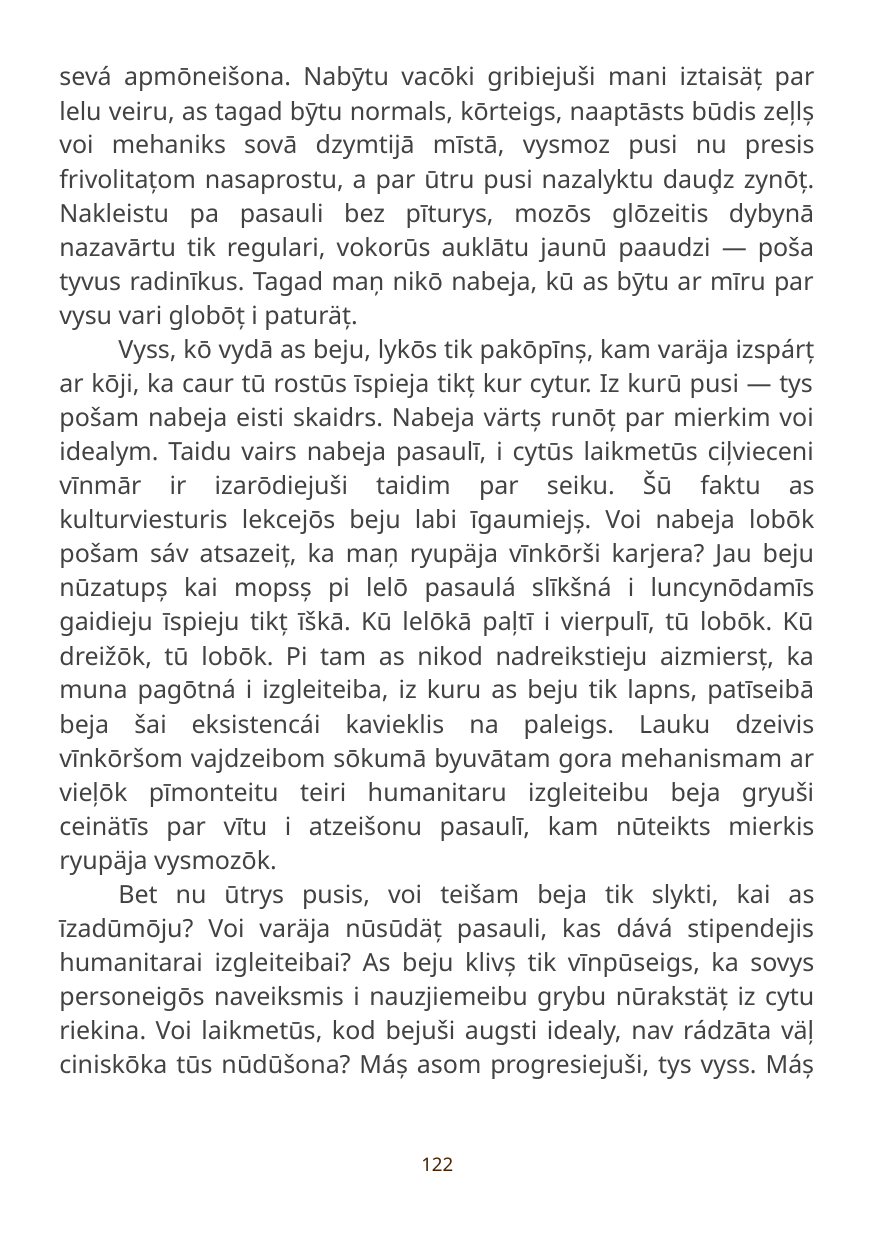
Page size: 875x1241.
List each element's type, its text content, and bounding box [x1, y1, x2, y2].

text sevá apmōneišona. Nabȳtu vacōki gribiejuši mani iztaisäț par lelu veiru, as tagad bȳtu normals, kōrteigs, naaptāsts būdis zeļlș voi mehaniks sovā dzymtijā mīstā, vysmoz pusi nu presis frivolitațom nasaprostu, a par ūtru pusi nazalyktu dauḑz zynōț. Nakleistu pa pasauli bez pīturys, mozōs glōzeitis dybynā nazavārtu tik regulari, vokorūs auklātu jaunū paaudzi — poša tyvus radinīkus. Tagad maņ nikō nabeja, kū as bȳtu ar mīru par vysu vari globōț i paturäț. [59, 59, 815, 332]
text Bet nu ūtrys pusis, voi teišam beja tik slykti, kai as īzadūmōju? Voi varäja nūsūdäț pasauli, kas dává stipendejis humanitarai izgleiteibai? As beju klivș tik vīnpūseigs, ka sovys personeigōs naveiksmis i nauzjiemeibu grybu nūrakstäț iz cytu riekina. Voi laikmetūs, kod bejuši augsti idealy, nav rádzāta väļ ciniskōka tūs nūdūšona? Máș asom progresiejuši, tys vyss. Máș [59, 877, 815, 1081]
text Vyss, kō vydā as beju, lykōs tik pakōpīnș, kam varäja izspárț ar kōji, ka caur tū rostūs īspieja tikț kur cytur. Iz kurū pusi — tys pošam nabeja eisti skaidrs. Nabeja värtș runōț par mierkim voi idealym. Taidu vairs nabeja pasaulī, i cytūs laikmetūs ciļvieceni vīnmār ir izarōdiejuši taidim par seiku. Šū faktu as kulturviesturis lekcejōs beju labi īgaumiejș. Voi nabeja lobōk pošam sáv atsazeiț, ka maņ ryupäja vīnkōrši karjera? Jau beju nūzatupș kai mopsș pi lelō pasaulá slīkšná i luncynōdamīs gaidieju īspieju tikț īškā. Kū lelōkā paļtī i vierpulī, tū lobōk. Kū dreižōk, tū lobōk. Pi tam as nikod nadreikstieju aizmiersț, ka muna pagōtná i izgleiteiba, iz kuru as beju tik lapns, patīseibā beja šai eksistencái kavieklis na paleigs. Lauku dzeivis vīnkōršom vajdzeibom sōkumā byuvātam gora mehanismam ar vieļōk pīmonteitu teiri humanitaru izgleiteibu beja gryuši ceinätīs par vītu i atzeišonu pasaulī, kam nūteikts mierkis ryupäja vysmozōk. [59, 332, 815, 877]
